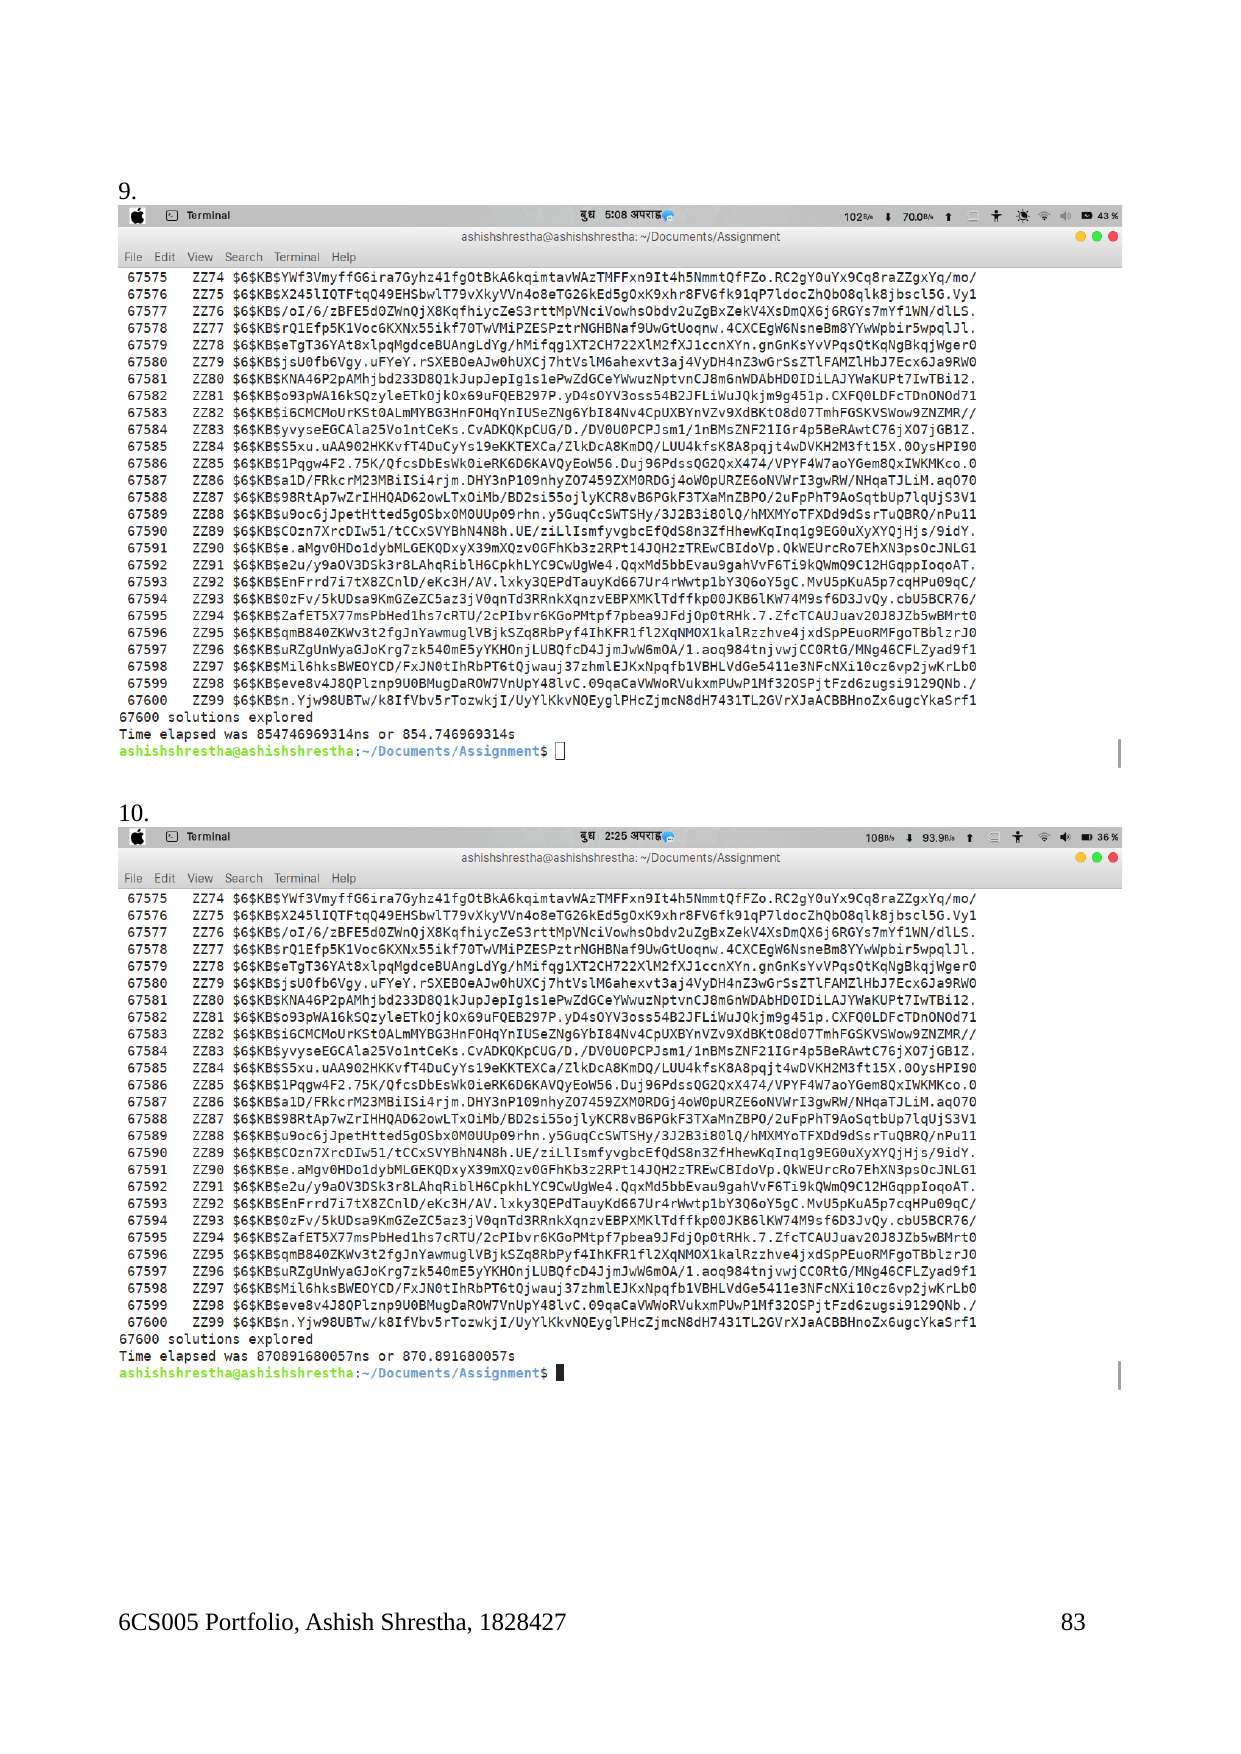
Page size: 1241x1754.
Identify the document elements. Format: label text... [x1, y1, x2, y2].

text 10. [118, 798, 1122, 827]
text 9. [118, 176, 1122, 205]
picture [118, 827, 1123, 1392]
picture [118, 205, 1123, 770]
